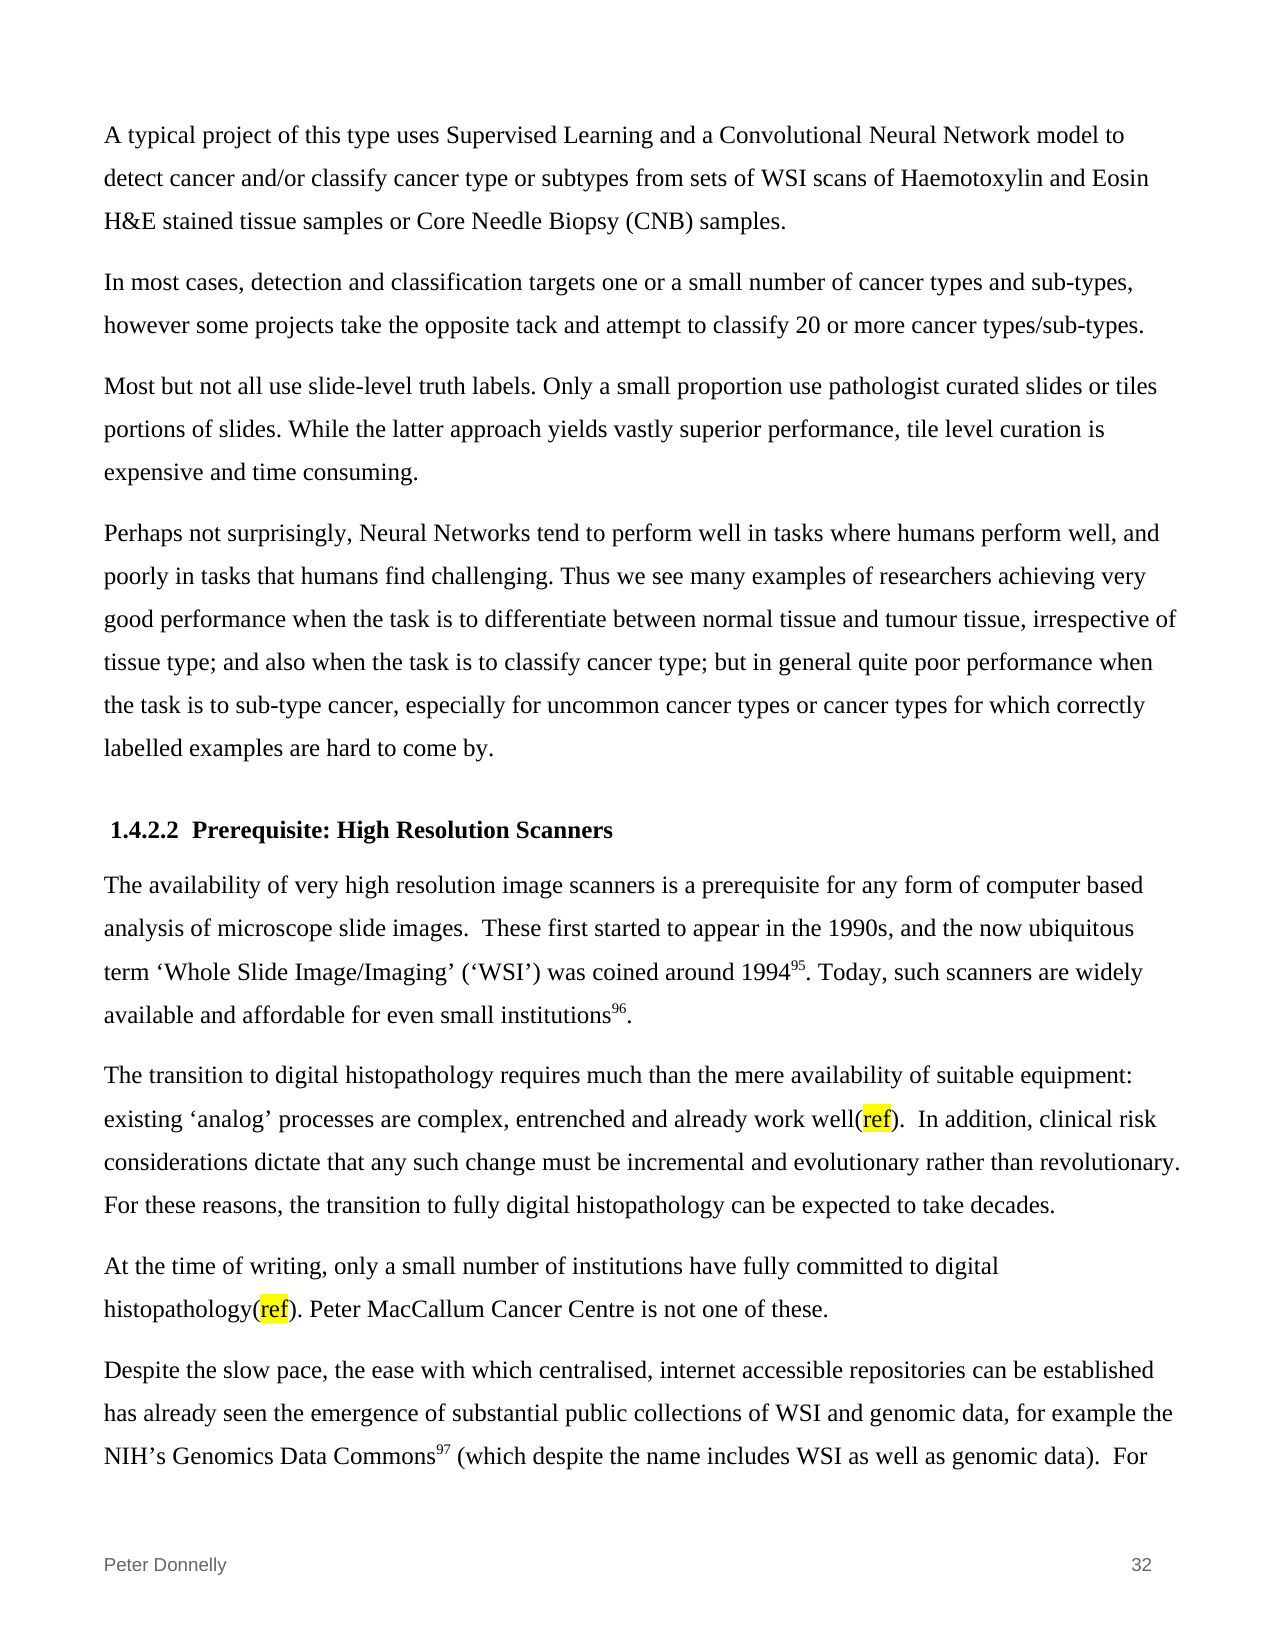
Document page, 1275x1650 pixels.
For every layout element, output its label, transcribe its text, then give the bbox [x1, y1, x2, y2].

subtitle Prerequisite: High Resolution Scanners [103, 815, 1181, 844]
text A typical project of this type uses Supervised Learning and a Convolutional Neural Network model to detect cancer and/or classify cancer type or subtypes from sets of WSI scans of Haemotoxylin and Eosin H&E stained tissue samples or Core Needle Biopsy (CNB) samples. [103, 120, 1181, 235]
text The availability of very high resolution image scanners is a prerequisite for any form of computer based analysis of microscope slide images. These first started to appear in the 1990s, and the now ubiquitous term ‘Whole Slide Image/Imaging’ (‘WSI’) was coined around 1994. Today, such scanners are widely available and affordable for even small institutions. [103, 870, 1181, 1028]
text Most but not all use slide-level truth labels. Only a small proportion use pathologist curated slides or tiles portions of slides. While the latter approach yields vastly superior performance, tile level curation is expensive and time consuming. [103, 371, 1181, 486]
text In most cases, detection and classification targets one or a small number of cancer types and sub-types, however some projects take the opposite tack and attempt to classify 20 or more cancer types/sub-types. [103, 267, 1181, 339]
text Perhaps not surprisingly, Neural Networks tend to perform well in tasks where humans perform well, and poorly in tasks that humans find challenging. Thus we see many examples of researchers achieving very good performance when the task is to differentiate between normal tissue and tumour tissue, irrespective of tissue type; and also when the task is to classify cancer type; but in general quite poor performance when the task is to sub-type cancer, especially for uncommon cancer types or cancer types for which correctly labelled examples are hard to come by. [103, 518, 1181, 762]
text The transition to digital histopathology requires much than the mere availability of suitable equipment: existing ‘analog’ processes are complex, entrenched and already work well(ref). In addition, clinical risk considerations dictate that any such change must be incremental and evolutionary rather than revolutionary. For these reasons, the transition to fully digital histopathology can be expected to take decades. [103, 1061, 1181, 1219]
text Despite the slow pace, the ease with which centralised, internet accessible repositories can be established has already seen the emergence of substantial public collections of WSI and genomic data, for example the NIH’s Genomics Data Commons (which despite the name includes WSI as well as genomic data). For [103, 1355, 1181, 1470]
text At the time of writing, only a small number of institutions have fully committed to digital histopathology(ref). Peter MacCallum Cancer Centre is not one of these. [103, 1251, 1181, 1323]
